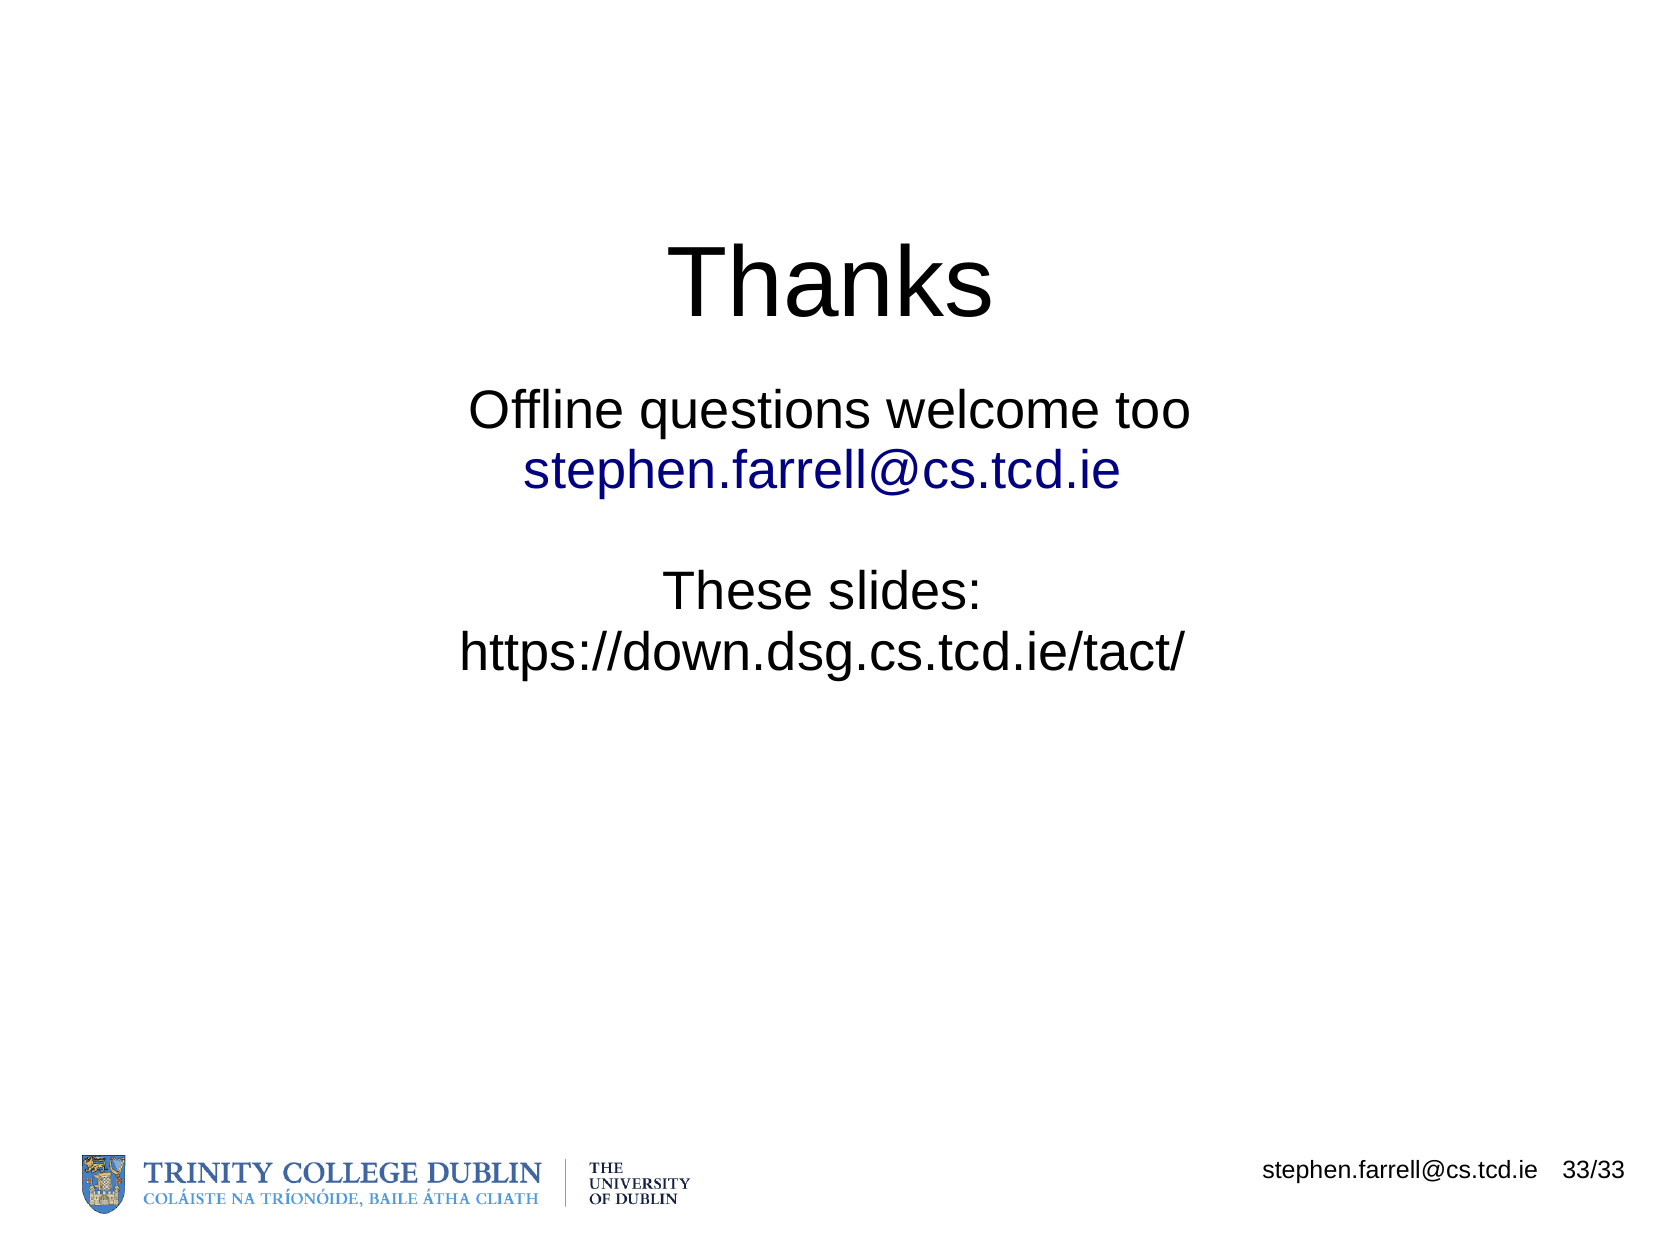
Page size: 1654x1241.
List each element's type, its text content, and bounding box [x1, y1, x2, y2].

picture [82, 1155, 694, 1214]
text_box Thanks Offline questions welcome too stephen.farrell@cs.tcd.ie These slides: https://down.dsg.cs.tcd.ie/tact/ [234, 218, 1427, 950]
